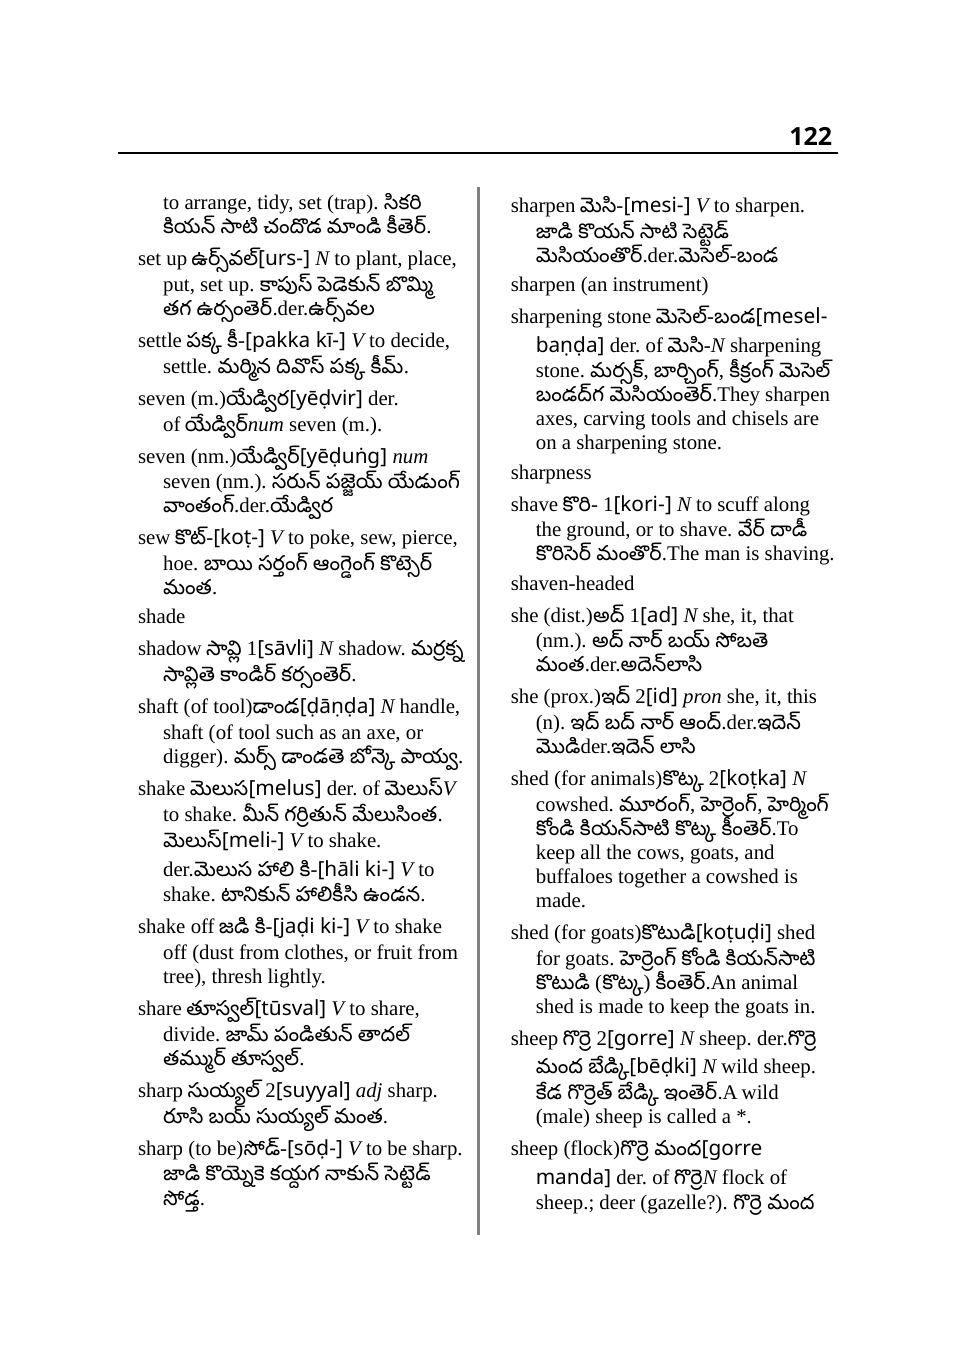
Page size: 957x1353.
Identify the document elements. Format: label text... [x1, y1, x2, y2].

text shakeమెలుస[melus] der. ofమెలుస్V to shake. మీన్ గర్రితున్ మేలుసింత. మెలుస్[meli-] V to shake. der.మెలుస హాలి కి-[hāli ki-] V to shake. టానికున్ హాలికీసి ఉండన. [119, 770, 465, 908]
text shaveకొరి- 1[kori-] N to scuff along the ground, or to shave. వేర్ దాడీ కొరిసెర్ మంతొర్.The man is shaving. [492, 486, 837, 567]
text shadowసావ్లి 1[sāvli] N shadow. మర్రక్న సావ్లితె కాండిర్ కర్సంతెర్. [119, 630, 465, 688]
text sharpness [492, 456, 837, 486]
text sharpening stoneమెసెల్-బండ[mesel-baṇḍa] der. ofమెసి-N sharpening stone. మర్సక్, బార్చింగ్, కీక్రంగ్ మెసెల్ బండద్‌గ మెసియంతెర్.They sharpen axes, carving tools and chisels are on a sharpening stone. [492, 298, 837, 456]
text settleపక్క కీ-[pakka kī-] V to decide, settle. మర్మిన దివొస్ పక్క కీమ్. [119, 322, 465, 380]
text seven (nm.)యేడ్విర్[yēḍuṅg] num seven (nm.). సరున్ పజ్జెయ్ యేడుంగ్ వాంతంగ్.der.యేడ్విర [119, 438, 465, 519]
text she (dist.)అద్ 1[ad] N she, it, that (nm.). అద్ నార్ బయ్ సోబతె మంత.der.అదెన్‌లాసి [492, 597, 837, 678]
text sheep (flock)గొర్రె మంద[gorre manda] der. ofగొర్రెN flock of sheep.; deer (gazelle?). గొర్రె మంద [492, 1130, 837, 1218]
text shake offజడి కి-[jaḍi ki-] V to shake off (dust from clothes, or fruit from tree), thresh lightly. [119, 908, 465, 990]
text shed (for animals)కొట్క 2[koṭka] N cowshed. మూరంగ్, హెర్రెంగ్, హెర్మింగ్ కోండి కియన్‌సాటి కొట్క కీంతెర్.To keep all the cows, goats, and buffaloes together a cowshed is made. [492, 760, 837, 914]
text shaven-headed [492, 567, 837, 597]
text sharpసుయ్యల్ 2[suyyal] adj sharp. రూసి బయ్ సుయ్యల్ మంత. [119, 1072, 465, 1130]
text to arrange, tidy, set (trap). సికరి కియన్ సాటి చందొడ మాండి కీతెర్. [119, 188, 465, 240]
text shade [119, 601, 465, 630]
text she (prox.)ఇద్ 2[id] pron she, it, this (n). ఇద్ బద్ నార్ ఆంద్.der.ఇదెన్ మొడిder.ఇదెన్ లాసి [492, 678, 837, 760]
text shareతూస్వల్[tūsval] V to share, divide. జామ్ పండితున్ తాదల్ తమ్ముర్ తూస్వల్. [119, 990, 465, 1072]
text sharpenమెసి-[mesi-] V to sharpen. జాడి కొయన్ సాటి సెట్టెడ్ మెసియంతొర్.der.మెసెల్-బండ [492, 188, 837, 269]
text shaft (of tool)డాండ[ḍāṇḍa] N handle, shaft (of tool such as an axe, or digger). మర్స్ డాండతె బోన్కె పాయ్వ. [119, 688, 465, 770]
text sheepగొర్రె 2[gorre] N sheep. der.గొర్రె మంద బేడ్కి[bēḍki] N wild sheep. కేడ గొర్రెత్ బేడ్కి ఇంతెర్.A wild (male) sheep is called a *. [492, 1020, 837, 1130]
text sharpen (an instrument) [492, 269, 837, 298]
text shed (for goats)కొటుడి[koṭuḍi] shed for goats. హెర్రెంగ్ కోండి కియన్‌సాటి కొటుడి (కొట్క) కీంతెర్.An animal shed is made to keep the goats in. [492, 914, 837, 1020]
text set upఉర్స్‌వల్[urs-] N to plant, place, put, set up. కాపుస్ పెడెకున్ బొమ్మి తగ ఉర్సంతెర్.der.ఉర్స్‌వల [119, 240, 465, 322]
text sharp (to be)సోడ్-[sōḍ-] V to be sharp. జాడి కొయ్నెకె కయ్దగ నాకున్ సెట్టెడ్ సోడ్త. [119, 1130, 465, 1214]
text seven (m.)యేడ్విర[yēḍvir] der. ofయేడ్విర్num seven (m.). [119, 380, 465, 438]
text sewకొట్-[koṭ-] V to poke, sew, pierce, hoe. బాయి సర్తంగ్ ఆంగ్డెంగ్ కొట్సెర్ మంత. [119, 519, 465, 601]
